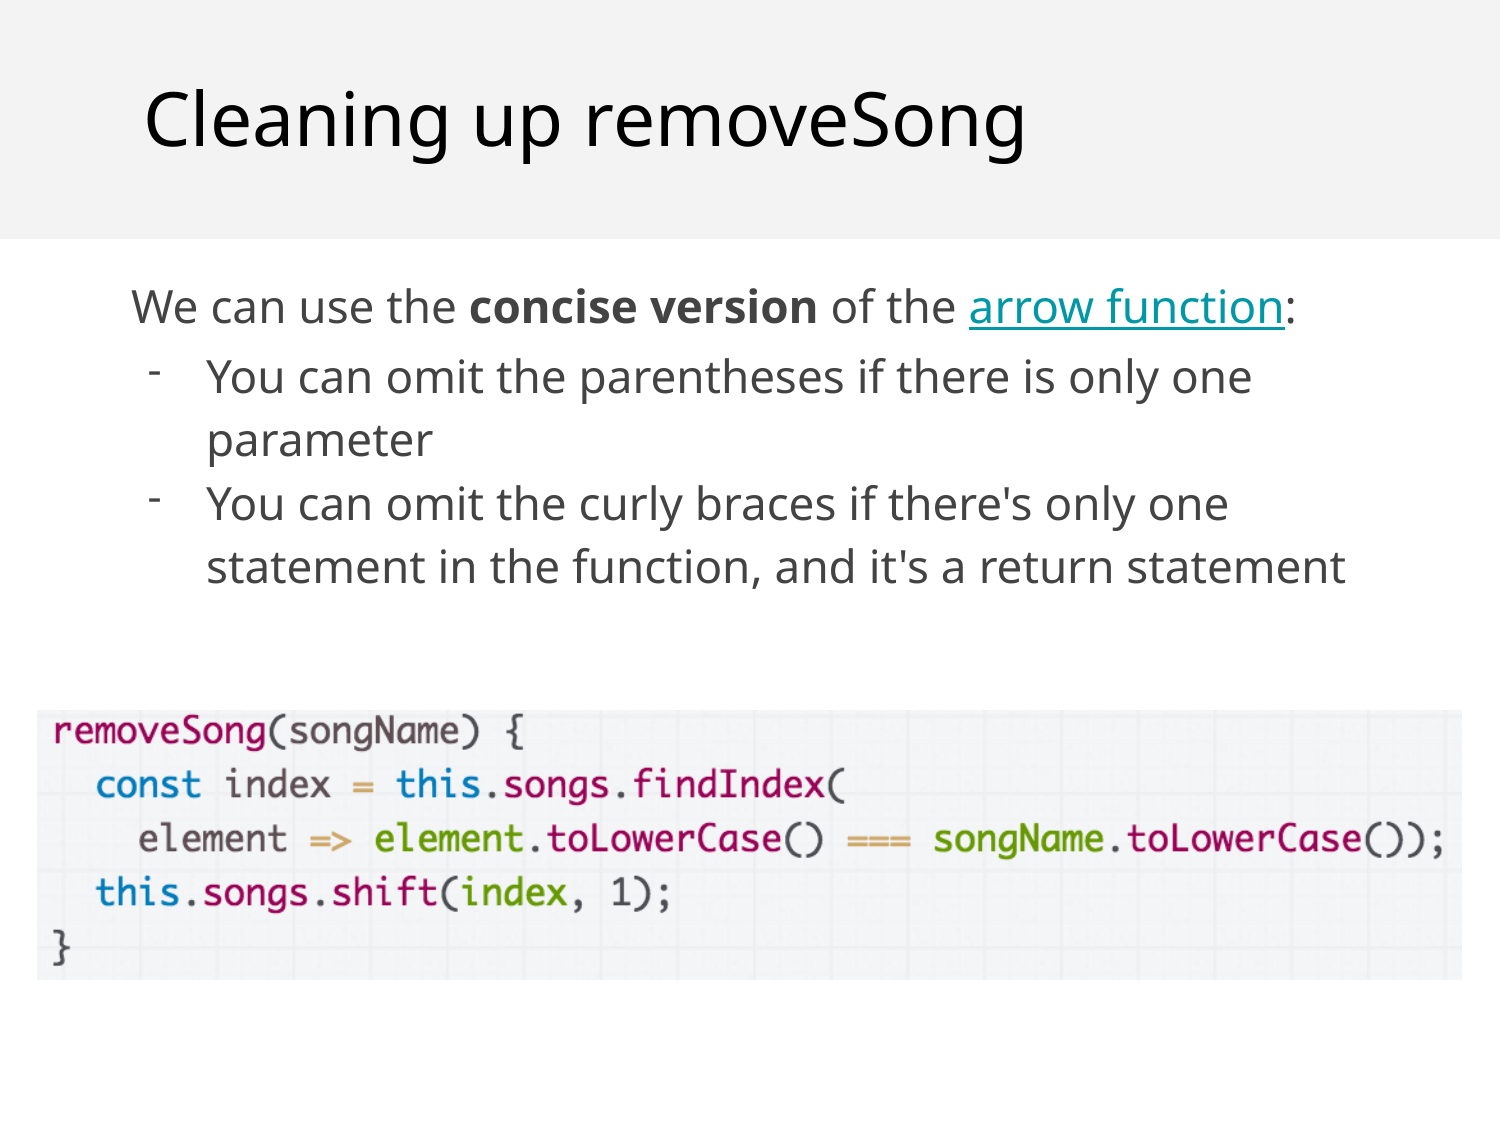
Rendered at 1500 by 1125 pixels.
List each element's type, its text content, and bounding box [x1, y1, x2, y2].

title Cleaning up removeSong [128, 56, 1372, 183]
list We can use the concise version of the arrow function: You can omit the parentheses if there is only one parameter You can omit the curly braces if there's only one statement in the function, and it's a return statement [115, 252, 1371, 650]
picture [37, 710, 1462, 980]
